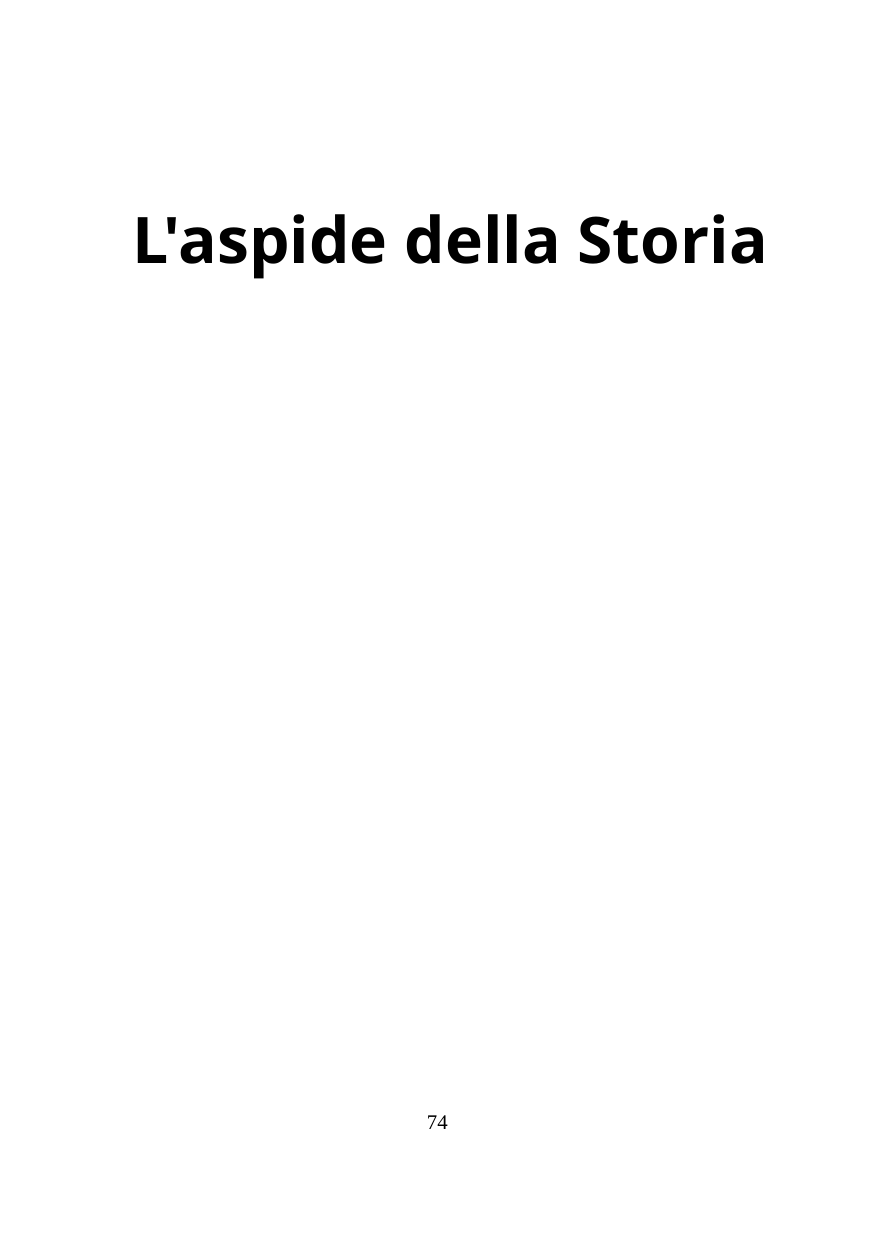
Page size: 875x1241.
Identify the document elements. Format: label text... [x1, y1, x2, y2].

subtitle L'aspide della Storia [106, 195, 768, 282]
